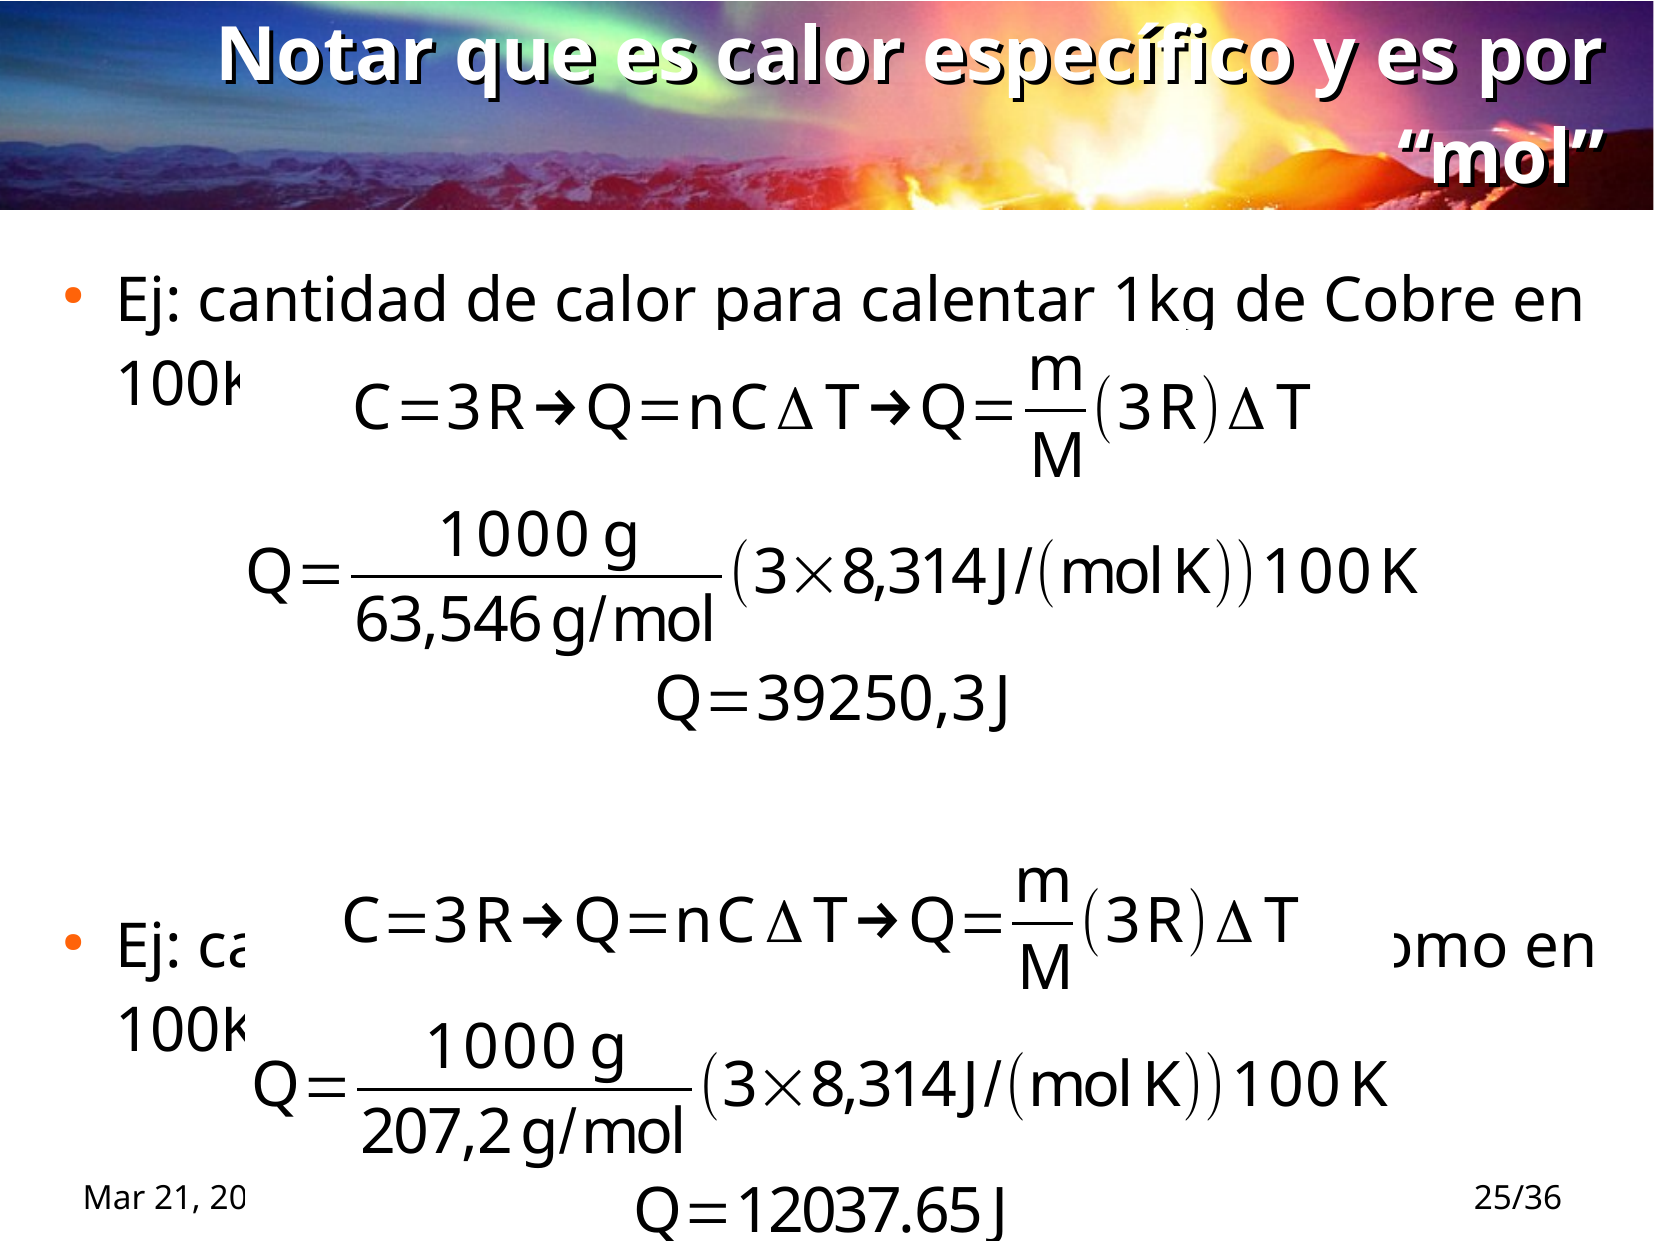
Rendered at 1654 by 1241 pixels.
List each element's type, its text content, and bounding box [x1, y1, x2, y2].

title Notar que es calor específico y es por “mol” [45, 15, 1606, 191]
picture [0, 1, 1654, 210]
list Ej: cantidad de calor para calentar 1kg de Cobre en 100K Ej: cantidad de calor para calentar 1kg de Plomo en 100K [45, 255, 1606, 1156]
chart [239, 330, 1425, 737]
chart [245, 843, 1395, 1241]
